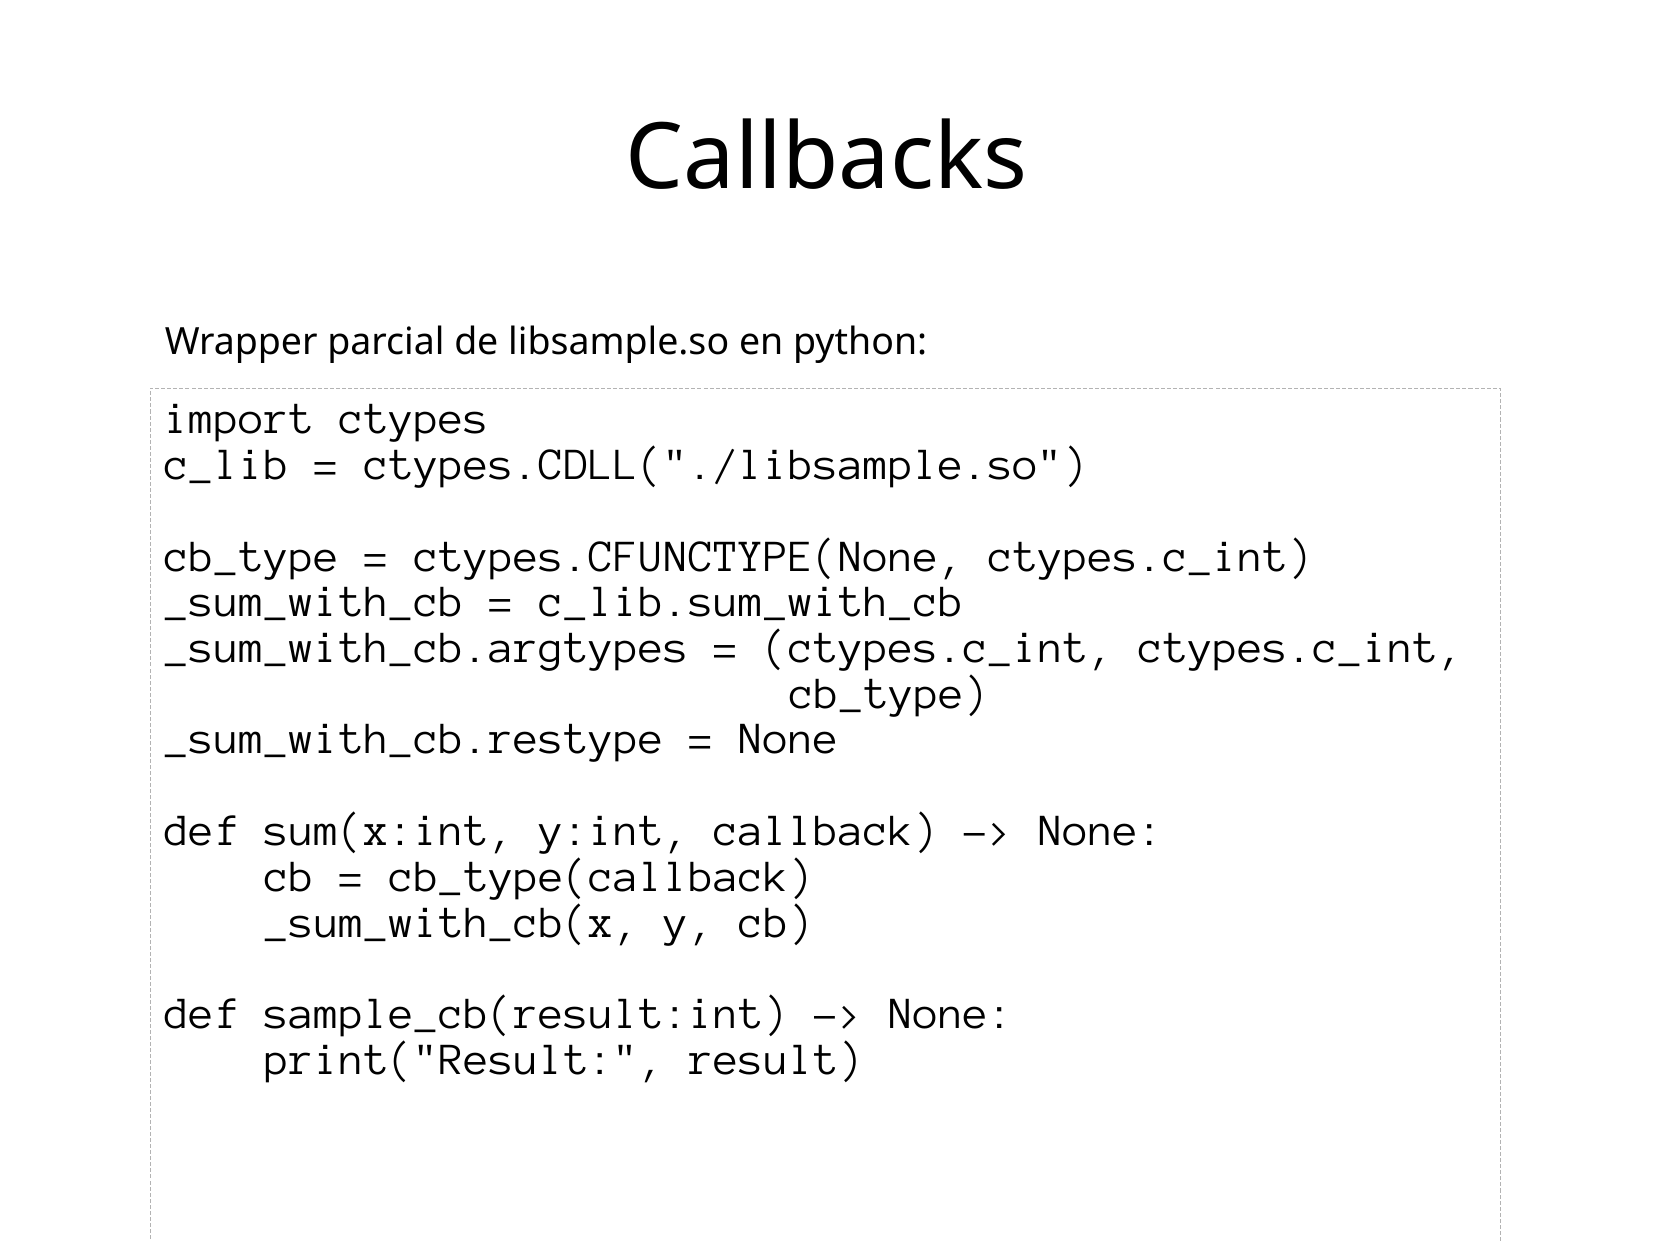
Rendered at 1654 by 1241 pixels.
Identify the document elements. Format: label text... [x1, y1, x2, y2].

text_box Wrapper parcial de libsample.so en python: [150, 307, 872, 367]
text_box import ctypes c_lib = ctypes.CDLL("./libsample.so") cb_type = ctypes.CFUNCTYPE(None, ctypes.c_int) _sum_with_cb = c_lib.sum_with_cb _sum_with_cb.argtypes = (ctypes.c_int, ctypes.c_int, cb_type) _sum_with_cb.restype = None def sum(x:int, y:int, callback) -> None: cb = cb_type(callback) _sum_with_cb(x, y, cb) def sample_cb(result:int) -> None: print("Result:", result) [150, 388, 1501, 1136]
title Callbacks [82, 49, 1571, 257]
